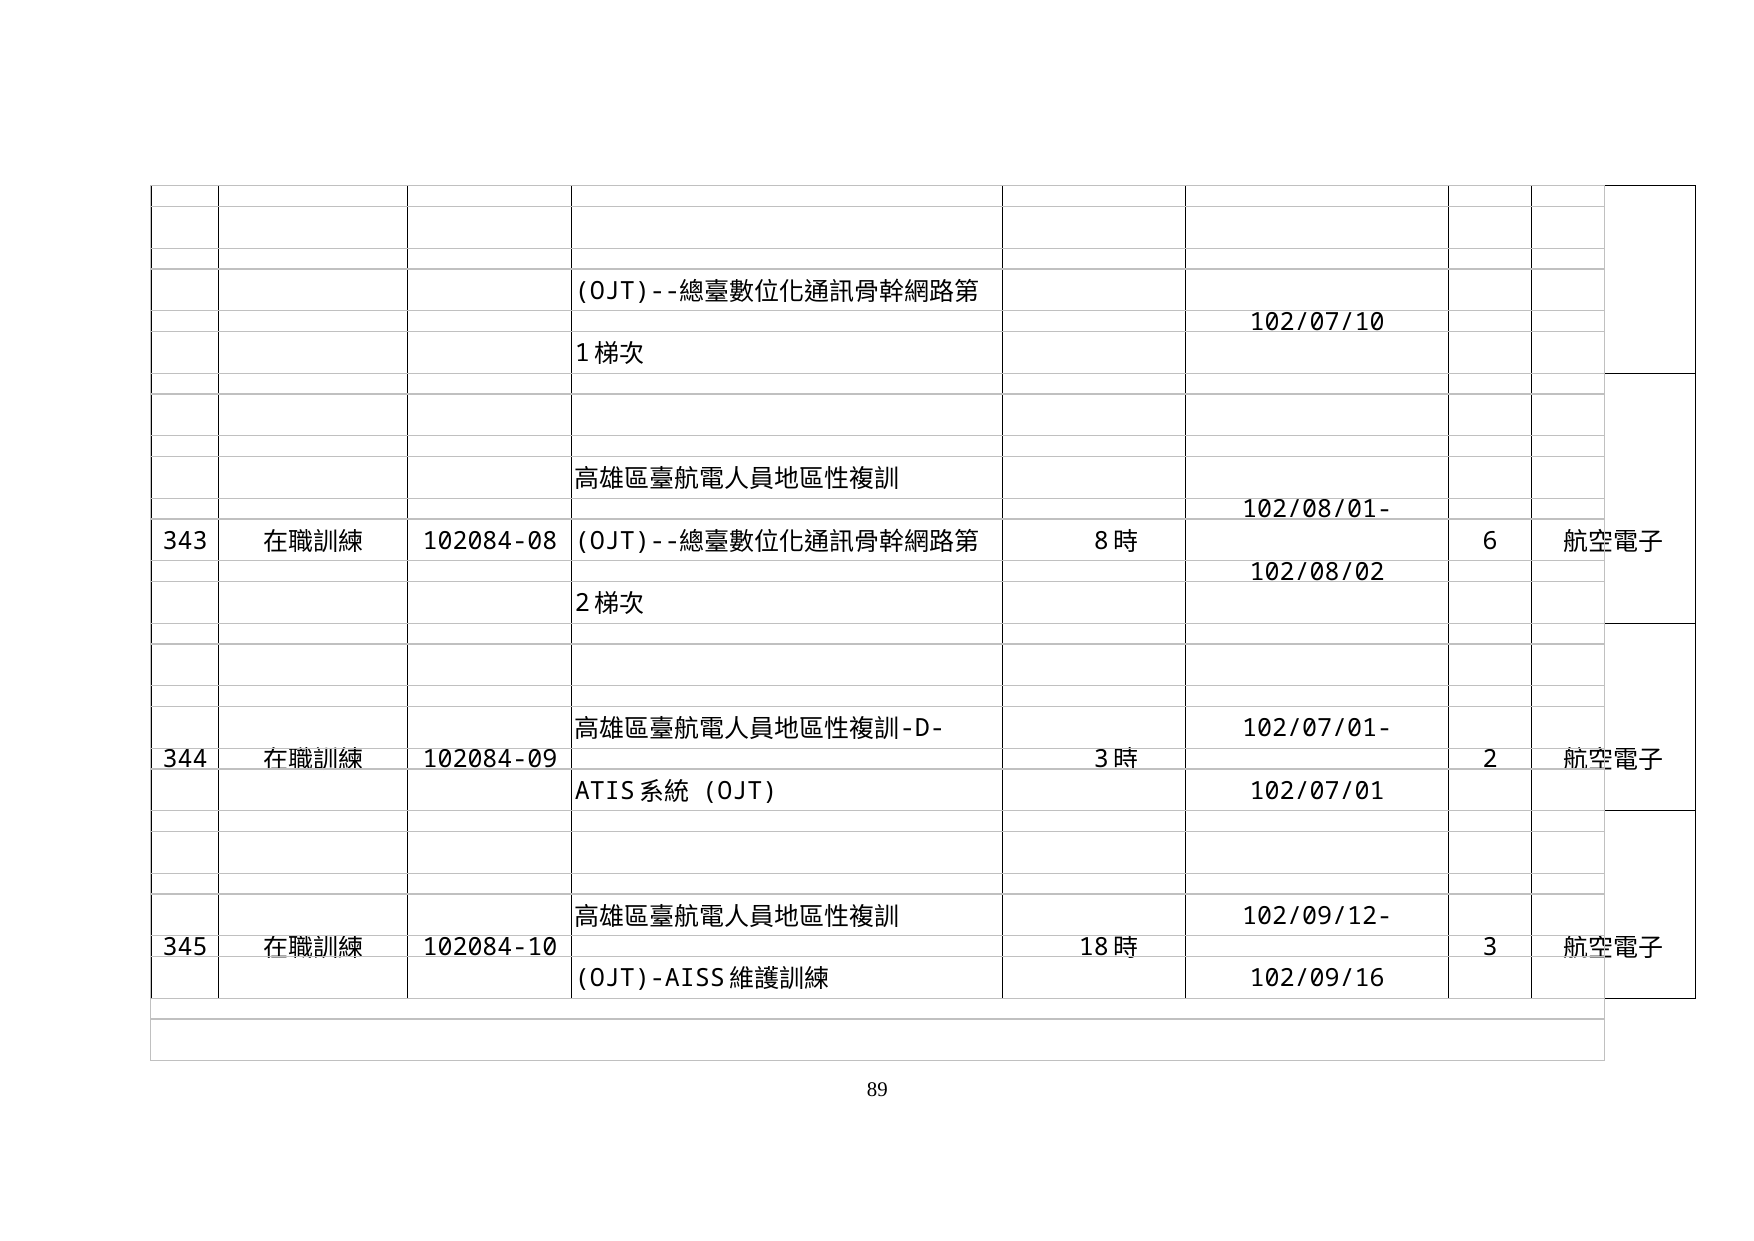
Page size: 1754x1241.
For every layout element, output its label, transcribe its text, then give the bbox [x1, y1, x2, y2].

table_cell [219, 436, 407, 456]
table_cell [1449, 249, 1531, 268]
table_cell 航空電子 [1605, 374, 1695, 623]
table_cell [219, 186, 407, 206]
table_cell 航空電子 [1605, 624, 1695, 810]
table_cell 3時 [1003, 624, 1185, 643]
table_cell [1003, 311, 1185, 331]
table_cell [408, 332, 571, 373]
table_cell 8時 [1003, 520, 1185, 560]
table_cell 在職訓練 [219, 874, 407, 893]
table_cell 3時 [1131, 749, 1185, 768]
table_cell [1449, 832, 1531, 873]
table_cell 18時 [1131, 936, 1185, 956]
table_cell [1186, 936, 1448, 956]
table_cell 在職訓練 [219, 707, 407, 748]
table_cell 在職訓練 [356, 936, 407, 956]
table_cell [408, 311, 571, 331]
table_cell [572, 874, 1002, 893]
table_cell 航空電子 [1532, 686, 1604, 706]
table_cell [572, 374, 1002, 393]
table_cell [219, 270, 407, 310]
table_cell [152, 207, 218, 248]
table_cell [1186, 332, 1448, 373]
table_cell 102084-10 [408, 936, 571, 956]
table_cell [1449, 186, 1531, 206]
table_cell [1449, 311, 1531, 331]
table_cell 3時 [1003, 749, 1132, 768]
table_cell [152, 770, 218, 810]
table_cell 航空電子 [1532, 395, 1604, 435]
table_cell 在職訓練 [270, 749, 294, 768]
table_cell [152, 374, 218, 393]
table_cell [408, 499, 571, 518]
table_cell 2 [1449, 749, 1531, 768]
table_cell [1449, 895, 1531, 935]
table_cell 航空電子 [1605, 186, 1695, 373]
table_cell [1003, 582, 1185, 623]
table_cell 航空電子 [1532, 207, 1604, 248]
table_cell 102/07/01- [1186, 707, 1448, 748]
table_cell [408, 207, 571, 248]
table_cell [1449, 332, 1531, 373]
table_cell [1003, 186, 1185, 206]
table_cell [408, 874, 571, 893]
table_cell [1186, 624, 1448, 643]
table_cell 18時 [1003, 874, 1185, 893]
table_cell (OJT)--總臺數位化通訊骨幹網路第 [572, 270, 1002, 310]
table_cell [408, 624, 571, 643]
table_cell [1003, 207, 1185, 248]
table_cell [1449, 457, 1531, 498]
table_cell [1186, 249, 1448, 268]
table_cell 航空電子 [1532, 499, 1604, 518]
table_cell [1186, 395, 1448, 435]
table_cell [1186, 832, 1448, 873]
table_cell [1003, 395, 1185, 435]
table_cell [572, 436, 1002, 456]
table_cell [408, 832, 571, 873]
table_cell 在職訓練 [219, 770, 407, 810]
table_cell [408, 707, 571, 748]
table_cell [1186, 436, 1448, 456]
table_cell 102084-09 [408, 749, 571, 768]
table_cell [572, 936, 1002, 956]
table_cell [408, 249, 571, 268]
table_cell [1449, 686, 1531, 706]
table_cell [572, 561, 1002, 581]
table_cell [408, 645, 571, 685]
table_cell [152, 561, 218, 581]
table_cell [152, 457, 218, 498]
table_cell [1449, 582, 1531, 623]
table_cell [408, 457, 571, 498]
table_cell 航空電子 [1532, 311, 1604, 331]
table_cell [1449, 436, 1531, 456]
table_cell [572, 207, 1002, 248]
table_cell 航空電子 [1532, 874, 1604, 893]
table_cell 高雄區臺航電人員地區性複訓 [572, 895, 1002, 935]
table_cell 在職訓練 [356, 749, 407, 768]
table_cell [1449, 207, 1531, 248]
table_cell [1449, 270, 1531, 310]
table_cell 高雄區臺航電人員地區性複訓 [572, 457, 1002, 498]
table_cell 航空電子 [1532, 811, 1604, 831]
table_cell 345 [152, 936, 218, 956]
table_cell 在職訓練 [219, 520, 407, 560]
table_cell 在職訓練 [219, 624, 407, 643]
table_cell [1449, 374, 1531, 393]
table_cell [1449, 874, 1531, 893]
table_cell 高雄區臺航電人員地區性複訓-D- [572, 707, 1002, 748]
table_cell 102/07/10 [1186, 311, 1448, 331]
table_cell [1003, 436, 1185, 456]
table_cell 航空電子 [1532, 374, 1604, 393]
table_cell [1186, 374, 1448, 393]
table_cell [408, 811, 571, 831]
table_cell 102/08/02 [1186, 561, 1448, 581]
table_cell 在職訓練 [307, 749, 325, 768]
table_cell [1186, 207, 1448, 248]
table_cell [572, 311, 1002, 331]
table_cell 航空電子 [1532, 770, 1604, 810]
table_cell [152, 686, 218, 706]
table_cell 在職訓練 [219, 895, 407, 935]
table_cell 在職訓練 [219, 811, 407, 831]
table_cell 航空電子 [1532, 186, 1604, 206]
table_cell 航空電子 [1532, 561, 1604, 581]
table_cell [1003, 270, 1185, 310]
table_cell 在職訓練 [325, 936, 334, 956]
table_cell [1449, 811, 1531, 831]
table_cell [408, 436, 571, 456]
table_cell [408, 770, 571, 810]
table_cell 18時 [1003, 936, 1132, 956]
table_cell [152, 707, 218, 748]
table_cell [1186, 457, 1448, 498]
table_cell 航空電子 [1532, 936, 1568, 956]
table_cell [1186, 686, 1448, 706]
table_cell [408, 957, 571, 998]
table_cell [1186, 749, 1448, 768]
table_cell [408, 270, 571, 310]
table_cell 在職訓練 [219, 936, 272, 956]
table_cell 在職訓練 [270, 936, 294, 956]
table_cell [152, 811, 218, 831]
table_cell [572, 749, 1002, 768]
table_cell 18時 [1003, 832, 1185, 873]
table_cell [1186, 186, 1448, 206]
table_cell [1186, 874, 1448, 893]
table_cell [152, 249, 218, 268]
table_cell 1梯次 [572, 332, 1002, 373]
table_cell [1186, 811, 1448, 831]
table_cell 航空電子 [1532, 645, 1604, 685]
table_cell 航空電子 [1532, 436, 1604, 456]
table_cell 在職訓練 [307, 936, 325, 956]
table_cell 102/09/12- [1186, 895, 1448, 935]
table_cell [1003, 249, 1185, 268]
table_cell [219, 311, 407, 331]
table_cell [152, 332, 218, 373]
table_cell [152, 270, 218, 310]
table_cell [152, 624, 218, 643]
table_cell [1449, 957, 1531, 998]
table_cell [1449, 624, 1531, 643]
table_cell [572, 832, 1002, 873]
table_cell [152, 436, 218, 456]
table_cell [572, 624, 1002, 643]
table_cell [152, 957, 218, 998]
table_cell 航空電子 [1570, 749, 1604, 768]
table_cell [572, 499, 1002, 518]
table_cell 102/08/01- [1186, 499, 1448, 518]
table_cell 在職訓練 [219, 686, 407, 706]
table_cell [408, 374, 571, 393]
table_cell ATIS系統 (OJT) [572, 770, 1002, 810]
table_cell [152, 895, 218, 935]
table_cell [572, 686, 1002, 706]
table_cell 在職訓練 [219, 957, 407, 998]
table_cell [152, 499, 218, 518]
table_cell [408, 895, 571, 935]
table_cell 在職訓練 [219, 832, 407, 873]
table_cell [219, 499, 407, 518]
table_cell [1186, 520, 1448, 560]
table_cell 343 [152, 520, 218, 560]
table_cell [219, 457, 407, 498]
table_cell 18時 [1003, 811, 1185, 831]
table_cell 航空電子 [1532, 332, 1604, 373]
table_cell [1186, 270, 1448, 310]
table_cell [1003, 499, 1185, 518]
table_cell [1449, 561, 1531, 581]
table_cell 航空電子 [1532, 457, 1604, 498]
table_cell 航空電子 [1532, 582, 1604, 623]
table_cell 102084-08 [408, 520, 571, 560]
table_cell (OJT)--總臺數位化通訊骨幹網路第 [572, 520, 1002, 560]
table_cell (OJT)-AISS維護訓練 [572, 957, 1002, 998]
table_cell [1449, 395, 1531, 435]
table_cell [219, 249, 407, 268]
table_cell 在職訓練 [325, 749, 334, 768]
table_cell 3時 [1003, 707, 1185, 748]
table_cell [572, 811, 1002, 831]
table_cell [572, 395, 1002, 435]
table_cell 在職訓練 [219, 645, 407, 685]
table_cell [408, 561, 571, 581]
table_cell [408, 395, 571, 435]
table_cell 344 [152, 749, 218, 768]
table_cell 航空電子 [1532, 749, 1568, 768]
table_cell 航空電子 [1532, 957, 1604, 998]
table_cell [1449, 499, 1531, 518]
table_cell 6 [1449, 520, 1531, 560]
table_cell 航空電子 [1532, 249, 1604, 268]
table_cell 18時 [1003, 957, 1185, 998]
table_cell [219, 332, 407, 373]
table_cell [572, 186, 1002, 206]
table_cell [1003, 457, 1185, 498]
table_cell [1449, 770, 1531, 810]
table_cell 航空電子 [1532, 624, 1604, 643]
table_cell 2梯次 [572, 582, 1002, 623]
table_cell [408, 686, 571, 706]
table_cell [1186, 582, 1448, 623]
table_cell [152, 874, 218, 893]
table_cell 在職訓練 [336, 749, 354, 768]
table_cell [152, 186, 218, 206]
table_cell [572, 645, 1002, 685]
table_cell [1449, 645, 1531, 685]
table_cell [1003, 332, 1185, 373]
table_cell 航空電子 [1532, 707, 1604, 748]
table_cell [152, 582, 218, 623]
table_cell 102/09/16 [1186, 957, 1448, 998]
table_cell 在職訓練 [336, 936, 354, 956]
table_cell [408, 186, 571, 206]
table_cell [219, 561, 407, 581]
table_cell [152, 832, 218, 873]
table_cell [572, 249, 1002, 268]
table_cell 3時 [1003, 686, 1185, 706]
table_cell [1449, 707, 1531, 748]
table_cell [219, 374, 407, 393]
table_cell [219, 582, 407, 623]
table_cell [1003, 561, 1185, 581]
table_cell 在職訓練 [219, 749, 272, 768]
table_cell [219, 207, 407, 248]
table_cell 18時 [1003, 895, 1185, 935]
table_cell [152, 311, 218, 331]
table_cell 102/07/01 [1186, 770, 1448, 810]
table_cell [408, 582, 571, 623]
table_cell 3時 [1003, 645, 1185, 685]
table_cell 航空電子 [1570, 936, 1604, 956]
table_cell [152, 645, 218, 685]
table_cell [1186, 645, 1448, 685]
table_cell 航空電子 [1532, 270, 1604, 310]
table_cell 3 [1449, 936, 1531, 956]
table_cell 航空電子 [1532, 895, 1604, 935]
table_cell 航空電子 [1605, 811, 1695, 998]
table_cell 航空電子 [1532, 520, 1604, 560]
table_cell [1003, 374, 1185, 393]
table_cell [219, 395, 407, 435]
table_cell 航空電子 [1532, 832, 1604, 873]
table_cell 3時 [1003, 770, 1185, 810]
table_cell [152, 395, 218, 435]
